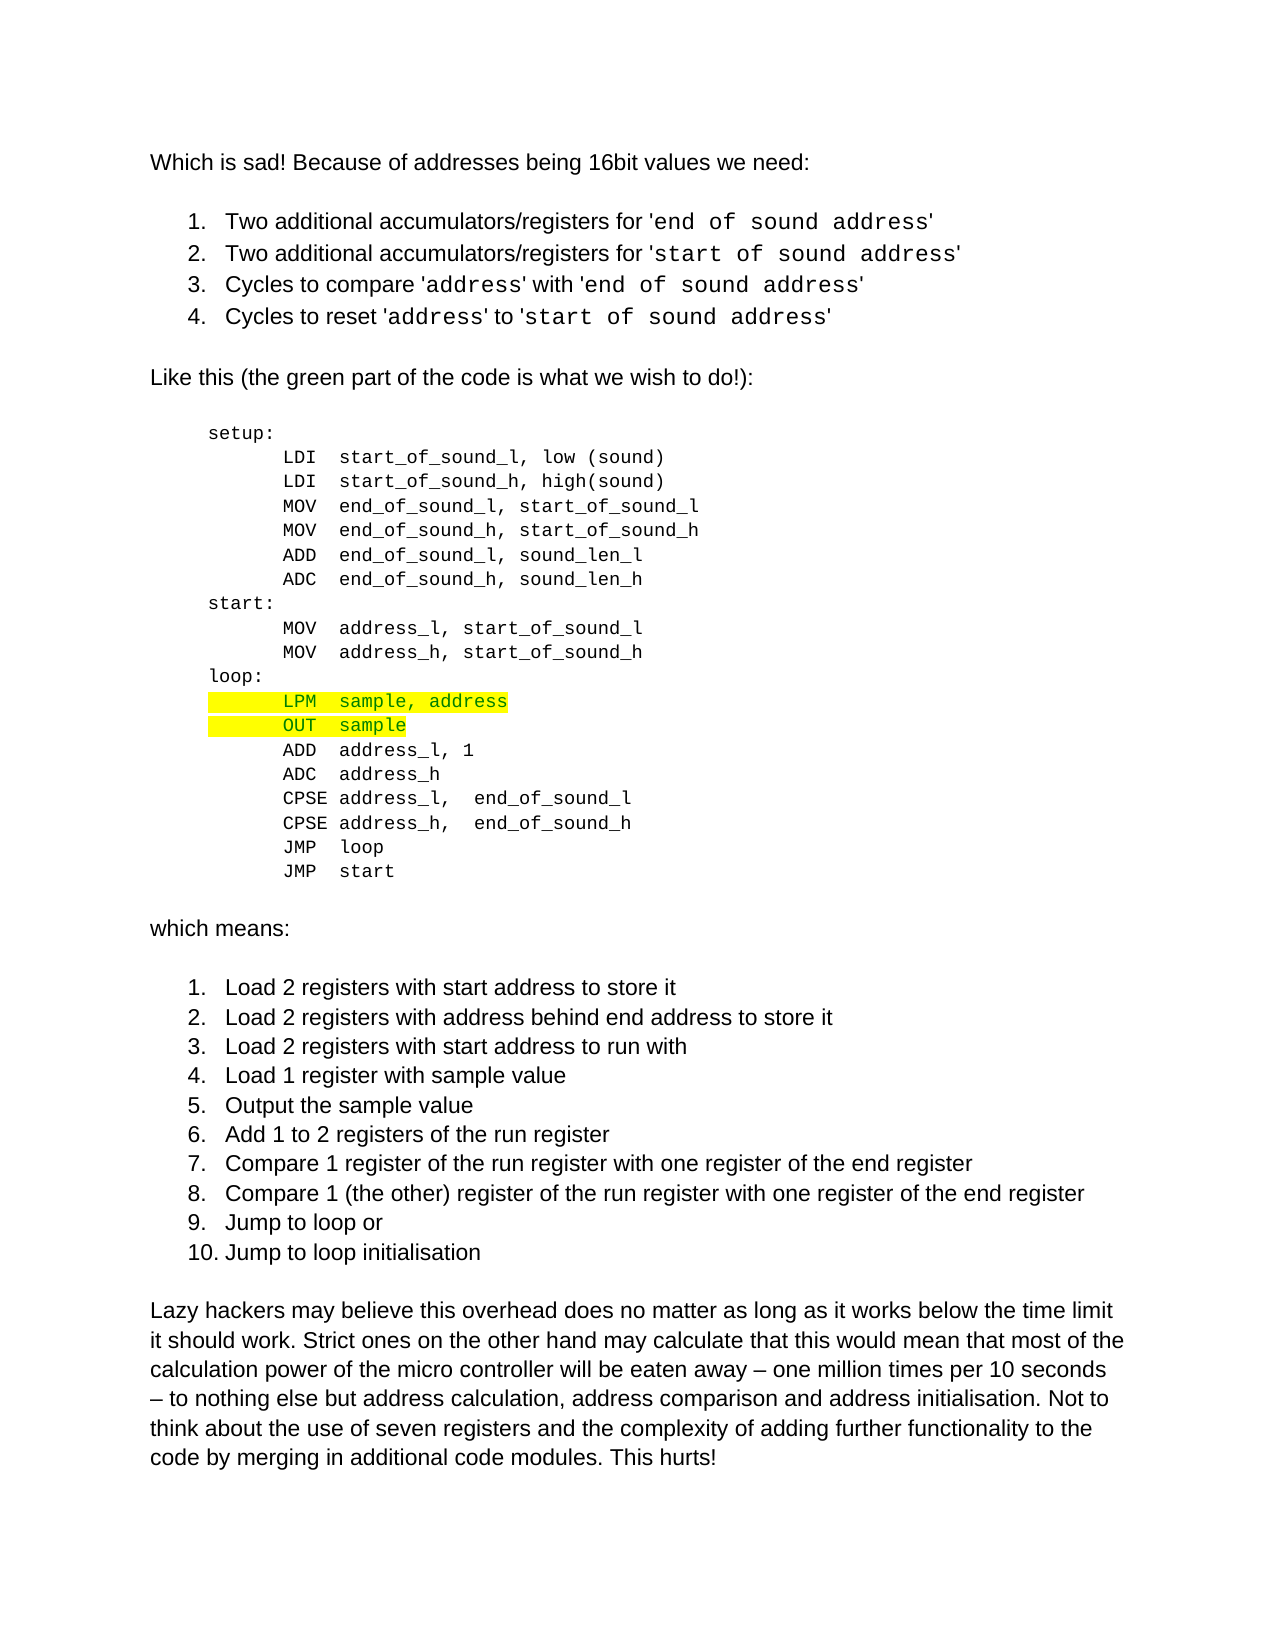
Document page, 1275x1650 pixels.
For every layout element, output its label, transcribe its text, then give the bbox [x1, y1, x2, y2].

list Load 2 registers with start address to run with [187, 1033, 1125, 1059]
list Jump to loop or [187, 1210, 1125, 1235]
text CPSE address_l, end_of_sound_l [208, 789, 1125, 810]
text Like this (the green part of the code is what we wish to do!): [150, 365, 1125, 390]
text ADC address_h [208, 765, 1125, 786]
text LDI start_of_sound_l, low (sound) [208, 448, 1125, 469]
text JMP loop [208, 838, 1125, 859]
text start: [208, 594, 1125, 615]
text setup: [208, 423, 1125, 445]
list Compare 1 register of the run register with one register of the end register [187, 1151, 1125, 1177]
text LPM sample, address [208, 692, 1125, 713]
list Load 2 registers with address behind end address to store it [187, 1004, 1125, 1030]
text ADD address_l, 1 [208, 740, 1125, 762]
text MOV end_of_sound_h, start_of_sound_h [208, 521, 1125, 542]
text LDI start_of_sound_h, high(sound) [208, 472, 1125, 493]
text CPSE address_h, end_of_sound_h [208, 813, 1125, 835]
list Jump to loop initialisation [187, 1239, 1125, 1265]
text MOV address_l, start_of_sound_l [208, 618, 1125, 640]
text MOV address_h, start_of_sound_h [208, 643, 1125, 664]
text loop: [208, 667, 1125, 688]
text ADC end_of_sound_h, sound_len_h [208, 570, 1125, 591]
text Which is sad! Because of addresses being 16bit values we need: [150, 150, 1125, 176]
list Add 1 to 2 registers of the run register [187, 1122, 1125, 1147]
text OUT sample [208, 716, 1125, 737]
list Two additional accumulators/registers for 'end of sound address' [187, 209, 1125, 236]
list Cycles to compare 'address' with 'end of sound address' [187, 272, 1125, 300]
list Load 1 register with sample value [187, 1063, 1125, 1088]
list Cycles to reset 'address' to 'start of sound address' [187, 304, 1125, 331]
text JMP start [208, 862, 1125, 883]
text Lazy hackers may believe this overhead does no matter as long as it works below the time limit it should work. Strict ones on the other hand may calculate that this would mean that most of the calculation power of the micro controller will be eaten away – one million times per 10 seconds – to nothing else but address calculation, address comparison and address initialisation. Not to think about the use of seven registers and the complexity of adding further functionality to the code by merging in additional code modules. This hurts! [150, 1298, 1125, 1470]
list Compare 1 (the other) register of the run register with one register of the end register [187, 1180, 1125, 1206]
list Load 2 registers with start address to store it [187, 975, 1125, 1000]
text which means: [150, 916, 1125, 942]
list Two additional accumulators/registers for 'start of sound address' [187, 240, 1125, 268]
list Output the sample value [187, 1092, 1125, 1118]
text MOV end_of_sound_l, start_of_sound_l [208, 497, 1125, 518]
text ADD end_of_sound_l, sound_len_l [208, 545, 1125, 567]
